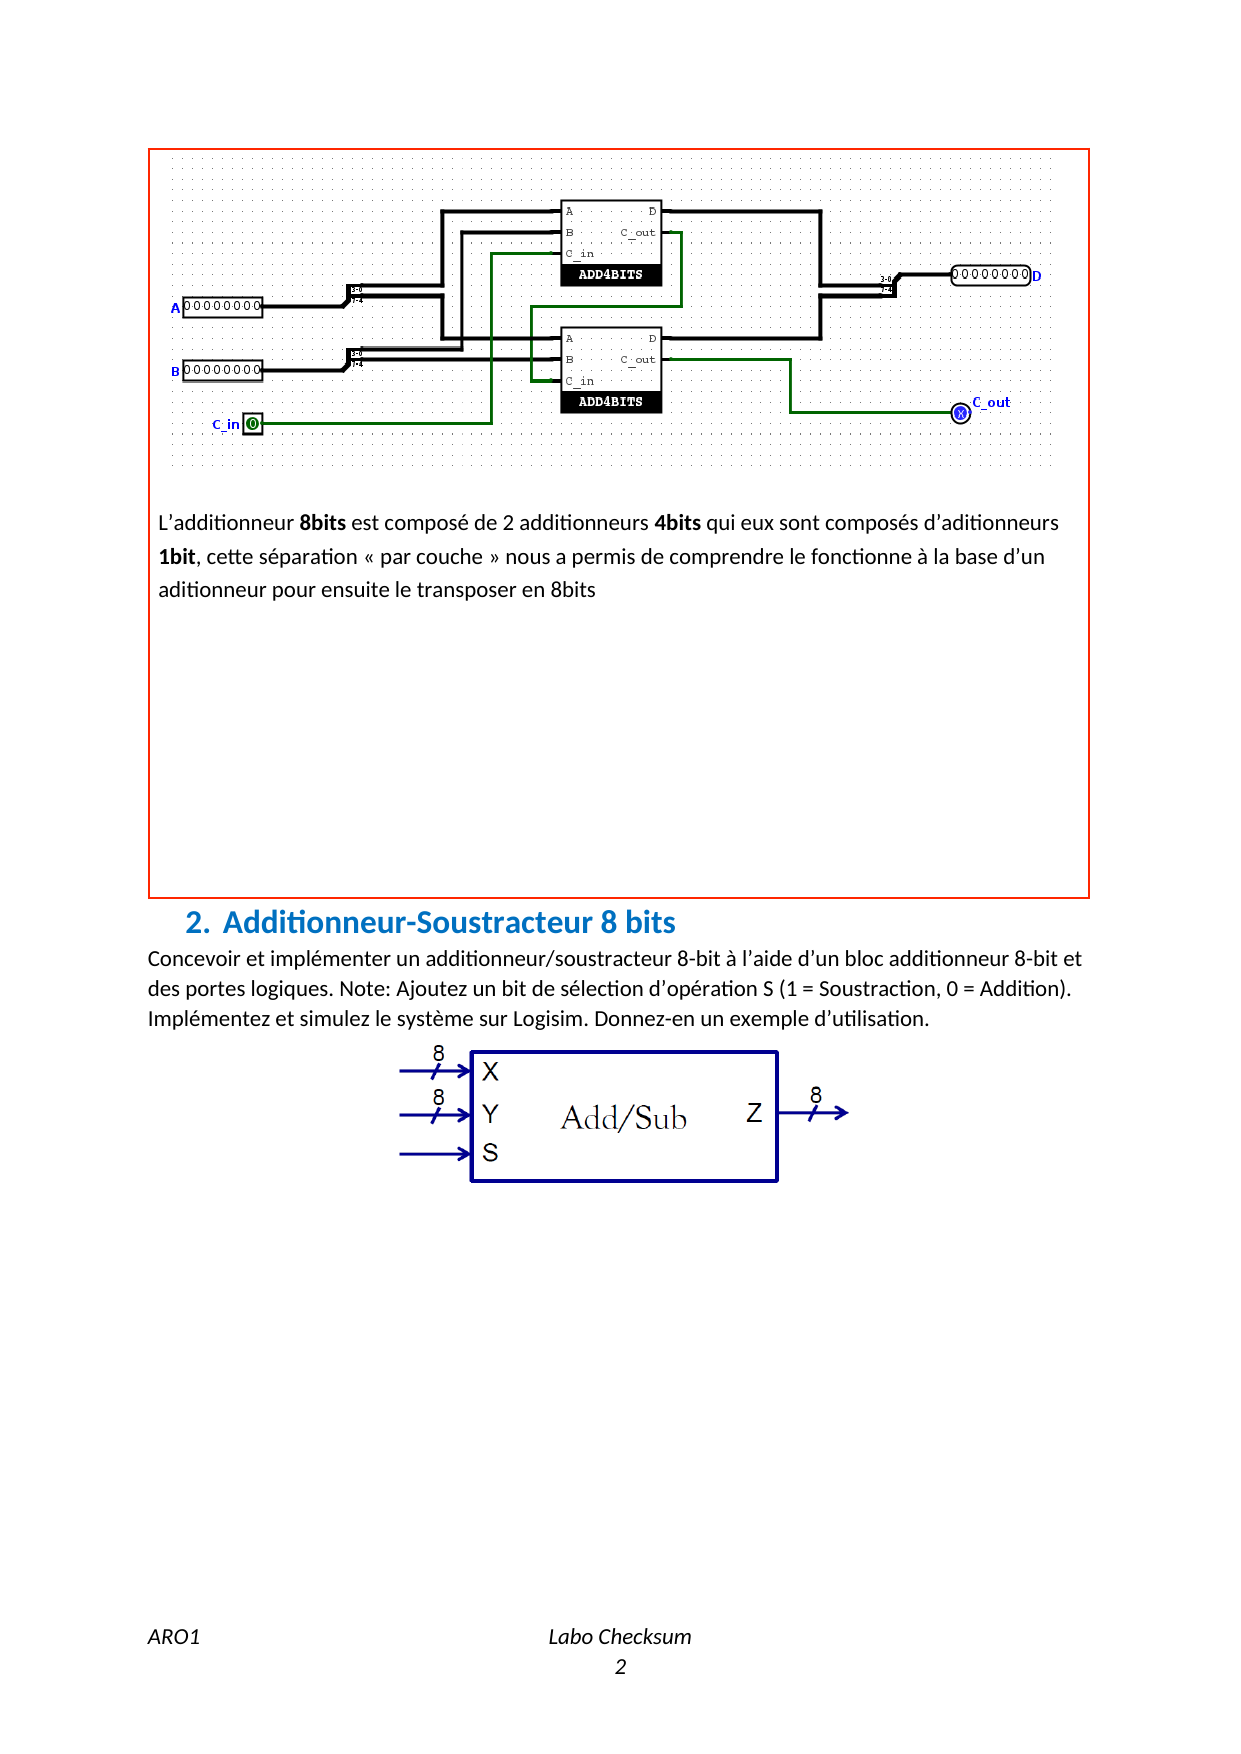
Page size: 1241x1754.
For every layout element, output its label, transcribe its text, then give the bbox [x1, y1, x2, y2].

text L’additionneur 8bits est composé de 2 additionneurs 4bits qui eux sont composés d’aditionneurs 1bit, cette séparation « par couche » nous a permis de comprendre le fonctionne à la base d’un aditionneur pour ensuite le transposer en 8bits [158, 508, 1079, 603]
picture [166, 158, 1057, 469]
list Additionneur-Soustracteur 8 bits [185, 901, 1093, 942]
text Concevoir et implémenter un additionneur/soustracteur 8-bit à l’aide d’un bloc additionneur 8-bit et des portes logiques. Note: Ajoutez un bit de sélection d’opération S (1 = Soustraction, 0 = Addition). Implémentez et simulez le système sur Logisim. Donnez-en un exemple d’utilisation. [148, 944, 1093, 1032]
